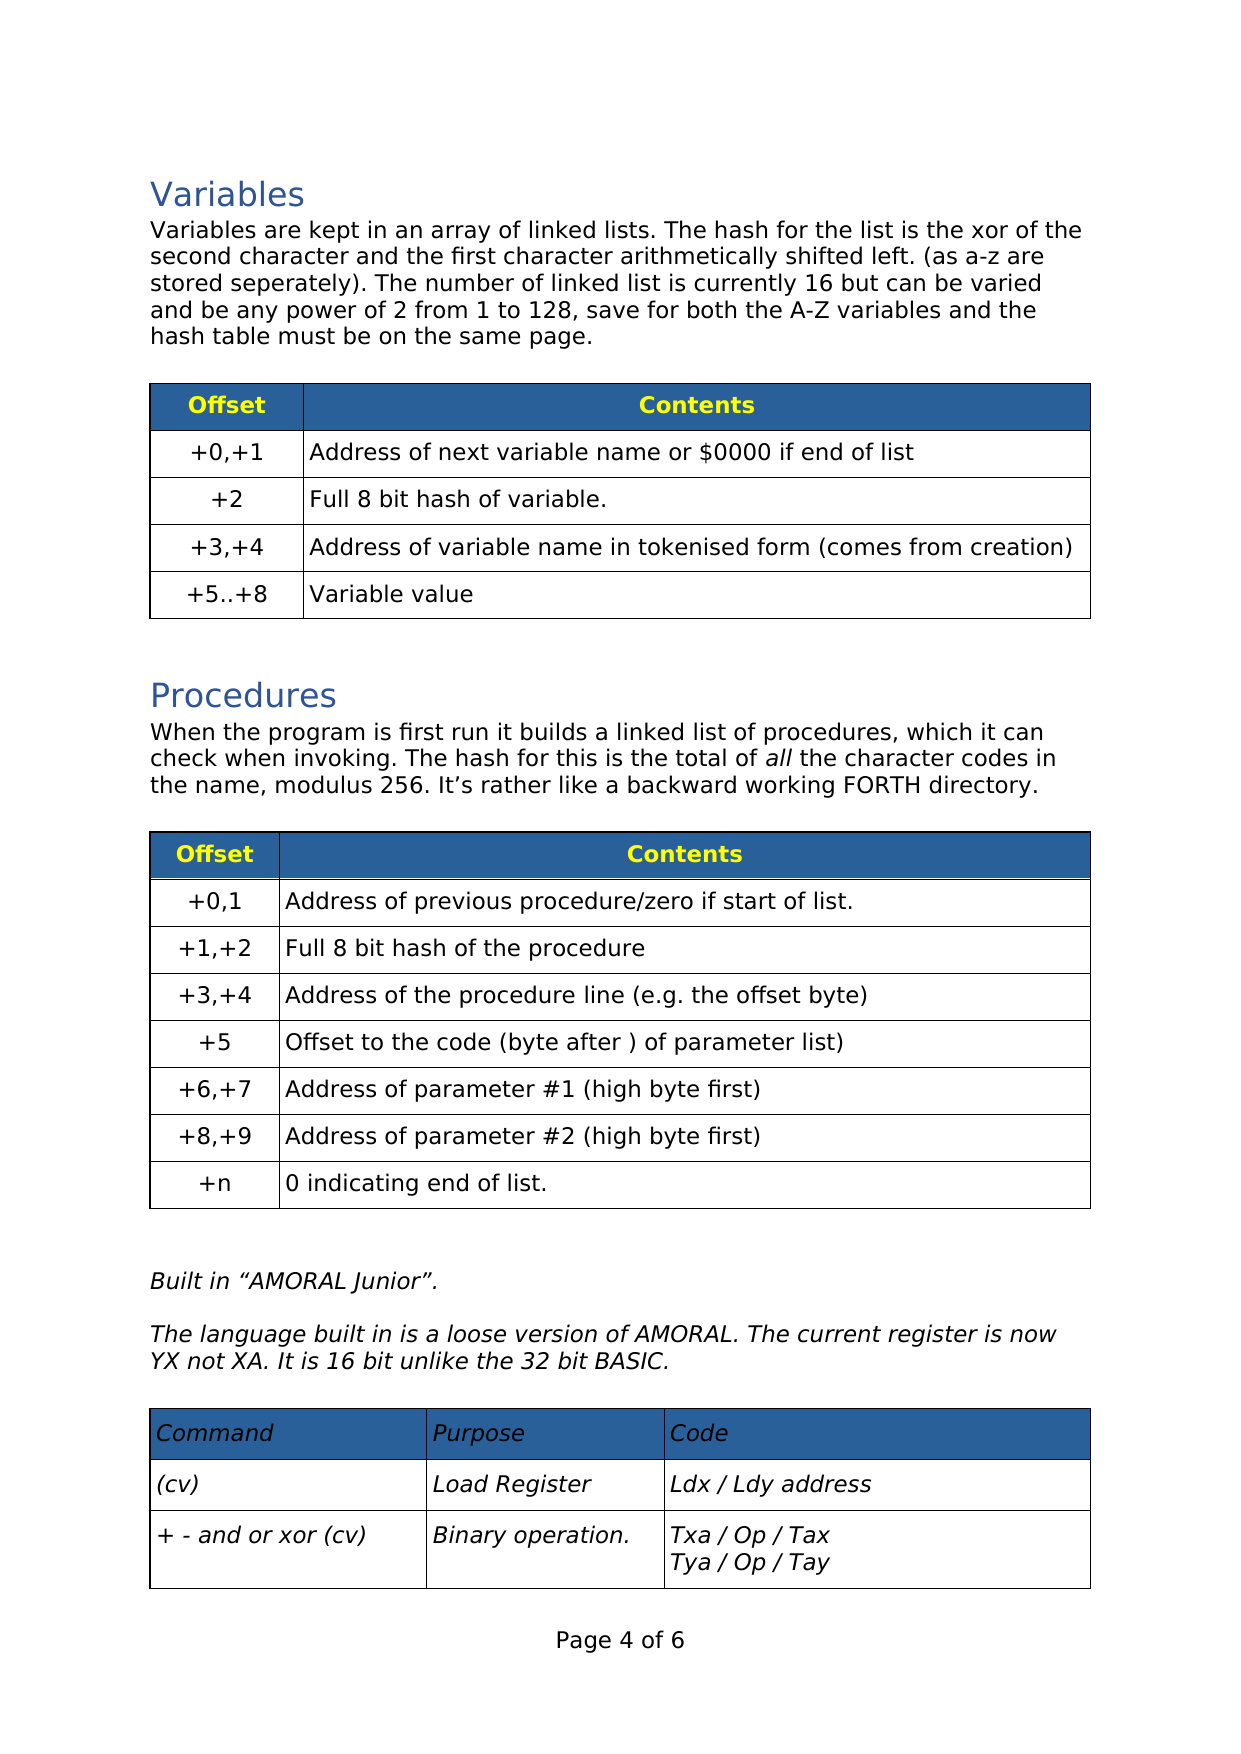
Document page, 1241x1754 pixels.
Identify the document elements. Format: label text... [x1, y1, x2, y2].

table_header Offset [151, 384, 303, 430]
table_cell Full 8 bit hash of the procedure [280, 927, 1090, 973]
table_cell +8,+9 [151, 1115, 279, 1161]
table_cell +3,+4 [151, 525, 303, 571]
table_header Offset [151, 833, 279, 878]
table_cell Ldx / Ldy address [665, 1460, 1090, 1510]
subtitle Procedures [150, 677, 1090, 713]
table_header Code [665, 1409, 1090, 1459]
text Variables are kept in an array of linked lists. The hash for the list is the xor of the second character and the first character arithmetically shifted left. (as a-z are stored seperately). The number of linked list is currently 16 but can be varied and be any power of 2 from 1 to 128, save for both the A-Z variables and the hash table must be on the same page. [144, 211, 1096, 350]
table_cell Address of variable name in tokenised form (comes from creation) [304, 525, 1090, 571]
table_cell Offset to the code (byte after ) of parameter list) [280, 1021, 1090, 1067]
table_cell Address of the procedure line (e.g. the offset byte) [280, 974, 1090, 1020]
table_cell +1,+2 [151, 927, 279, 973]
table_cell +3,+4 [151, 974, 279, 1020]
table_cell +n [151, 1162, 279, 1208]
table_cell +0,+1 [151, 431, 303, 477]
table_header Purpose [427, 1409, 664, 1459]
table_cell Load Register [427, 1460, 664, 1510]
text Built in “AMORAL Junior”. [150, 1268, 1090, 1295]
table_cell Variable value [304, 572, 1090, 618]
text The language built in is a loose version of AMORAL. The current register is now YX not XA. It is 16 bit unlike the 32 bit BASIC. [150, 1322, 1090, 1375]
table_cell Address of parameter #2 (high byte first) [280, 1115, 1090, 1161]
table_cell Full 8 bit hash of variable. [304, 478, 1090, 524]
table_cell Binary operation. [427, 1511, 664, 1587]
table_cell +0,1 [151, 880, 279, 926]
table_cell + - and or xor (cv) [151, 1511, 426, 1587]
table_cell 0 indicating end of list. [280, 1162, 1090, 1208]
table_cell +5 [151, 1021, 279, 1067]
table_cell Address of previous procedure/zero if start of list. [280, 880, 1090, 926]
table_cell (cv) [151, 1460, 426, 1510]
subtitle Variables [150, 175, 1090, 211]
table_cell Txa / Op / Tax Tya / Op / Tay [665, 1511, 1090, 1587]
table_cell +6,+7 [151, 1068, 279, 1114]
table_header Command [151, 1409, 426, 1459]
text When the program is first run it builds a linked list of procedures, which it can check when invoking. The hash for this is the total of all the character codes in the name, modulus 256. It’s rather like a backward working FORTH directory. [144, 713, 1096, 799]
table_header Contents [304, 384, 1090, 430]
table_cell Address of parameter #1 (high byte first) [280, 1068, 1090, 1114]
table_cell +5..+8 [151, 572, 303, 618]
table_header Contents [280, 833, 1090, 878]
table_cell Address of next variable name or $0000 if end of list [304, 431, 1090, 477]
table_cell +2 [151, 478, 303, 524]
